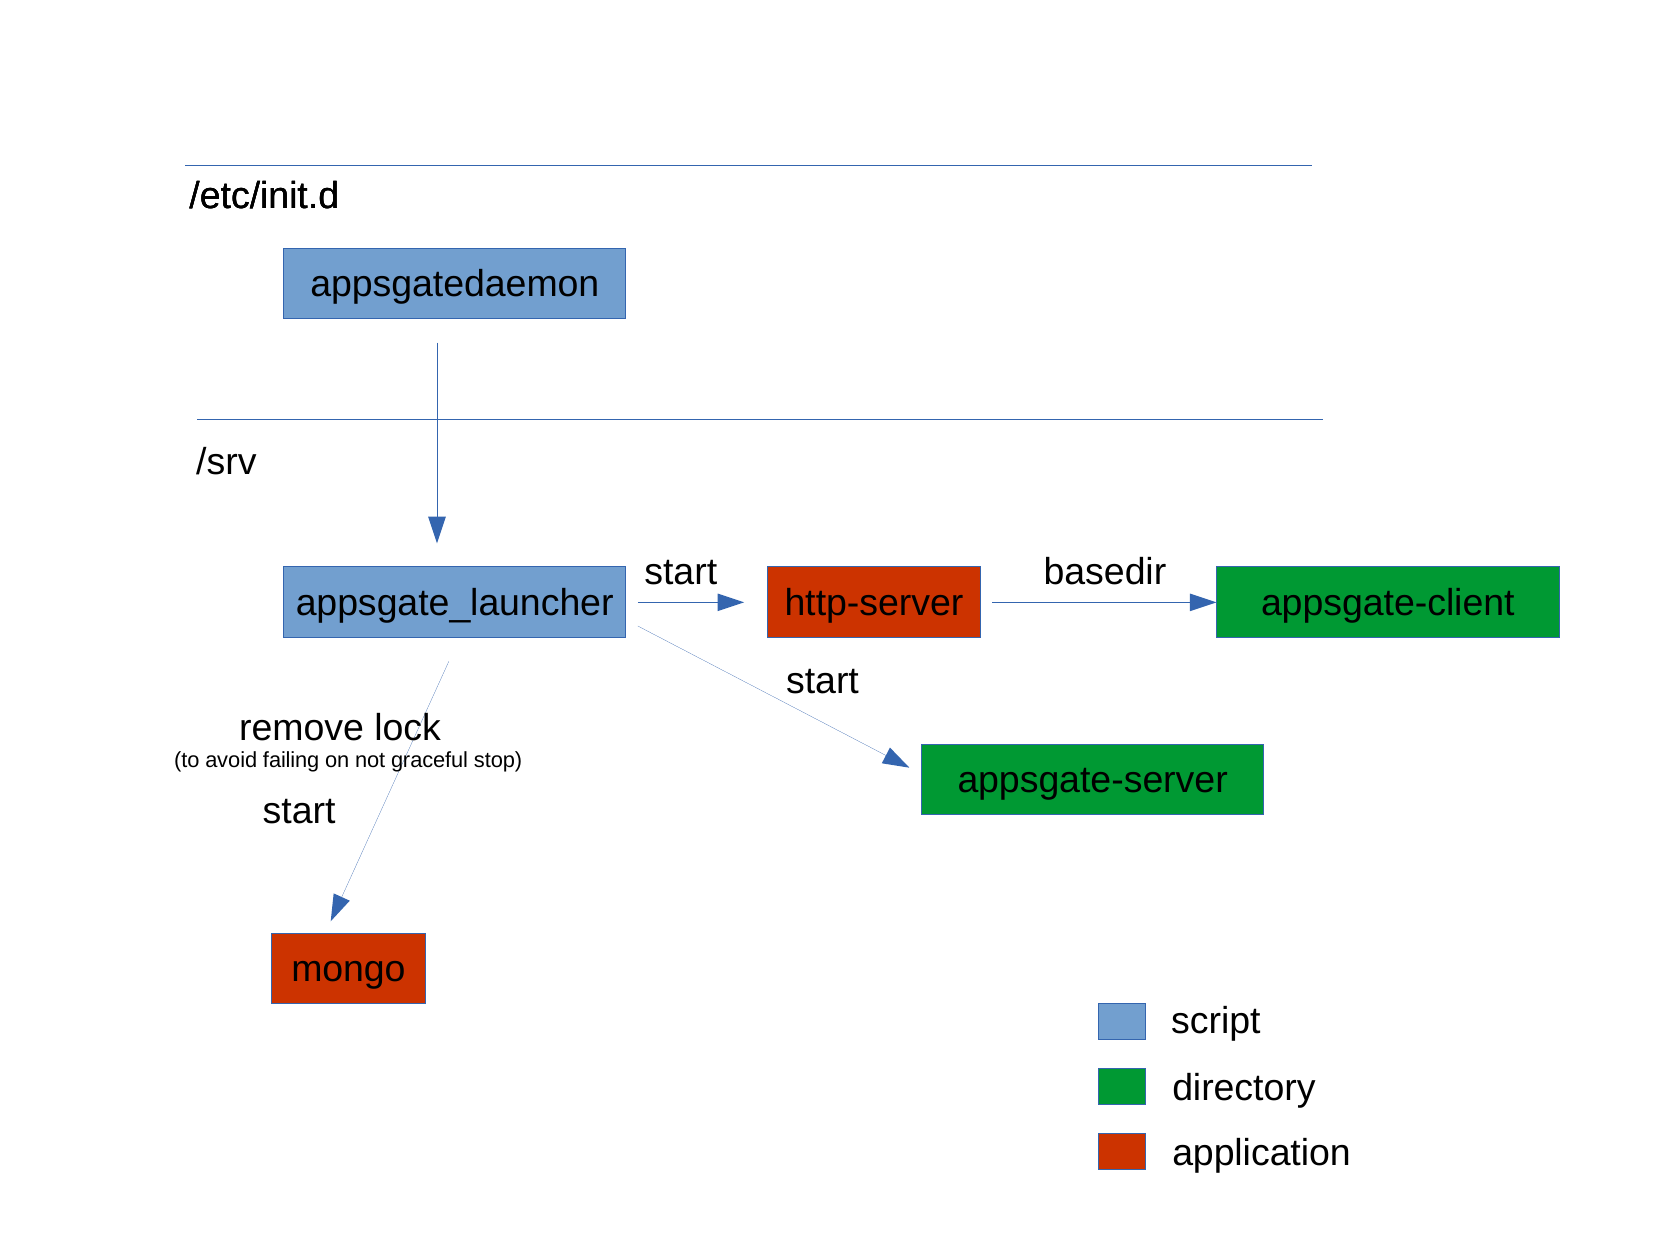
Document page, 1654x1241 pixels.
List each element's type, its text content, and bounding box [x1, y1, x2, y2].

text_box start [248, 781, 351, 839]
text_box http-server [767, 566, 981, 638]
text_box start [629, 543, 733, 601]
text_box appsgatedaemon [283, 248, 626, 319]
text_box start [771, 651, 875, 709]
text_box /etc/init.d [174, 167, 355, 225]
text_box mongo [271, 933, 426, 1004]
text_box basedir [1028, 543, 1182, 601]
text_box remove lock [224, 699, 456, 740]
text_box directory [1157, 1059, 1331, 1117]
text_box appsgate-client [1216, 566, 1560, 638]
text_box appsgate_launcher [283, 566, 626, 638]
text_box script [1156, 992, 1276, 1049]
text_box [1098, 1068, 1146, 1105]
text_box appsgate-server [921, 744, 1264, 815]
text_box /srv [181, 433, 272, 491]
text_box [1098, 1133, 1146, 1170]
text_box (to avoid failing on not graceful stop) [159, 740, 538, 780]
text_box [1098, 1003, 1146, 1040]
text_box application [1157, 1124, 1366, 1182]
